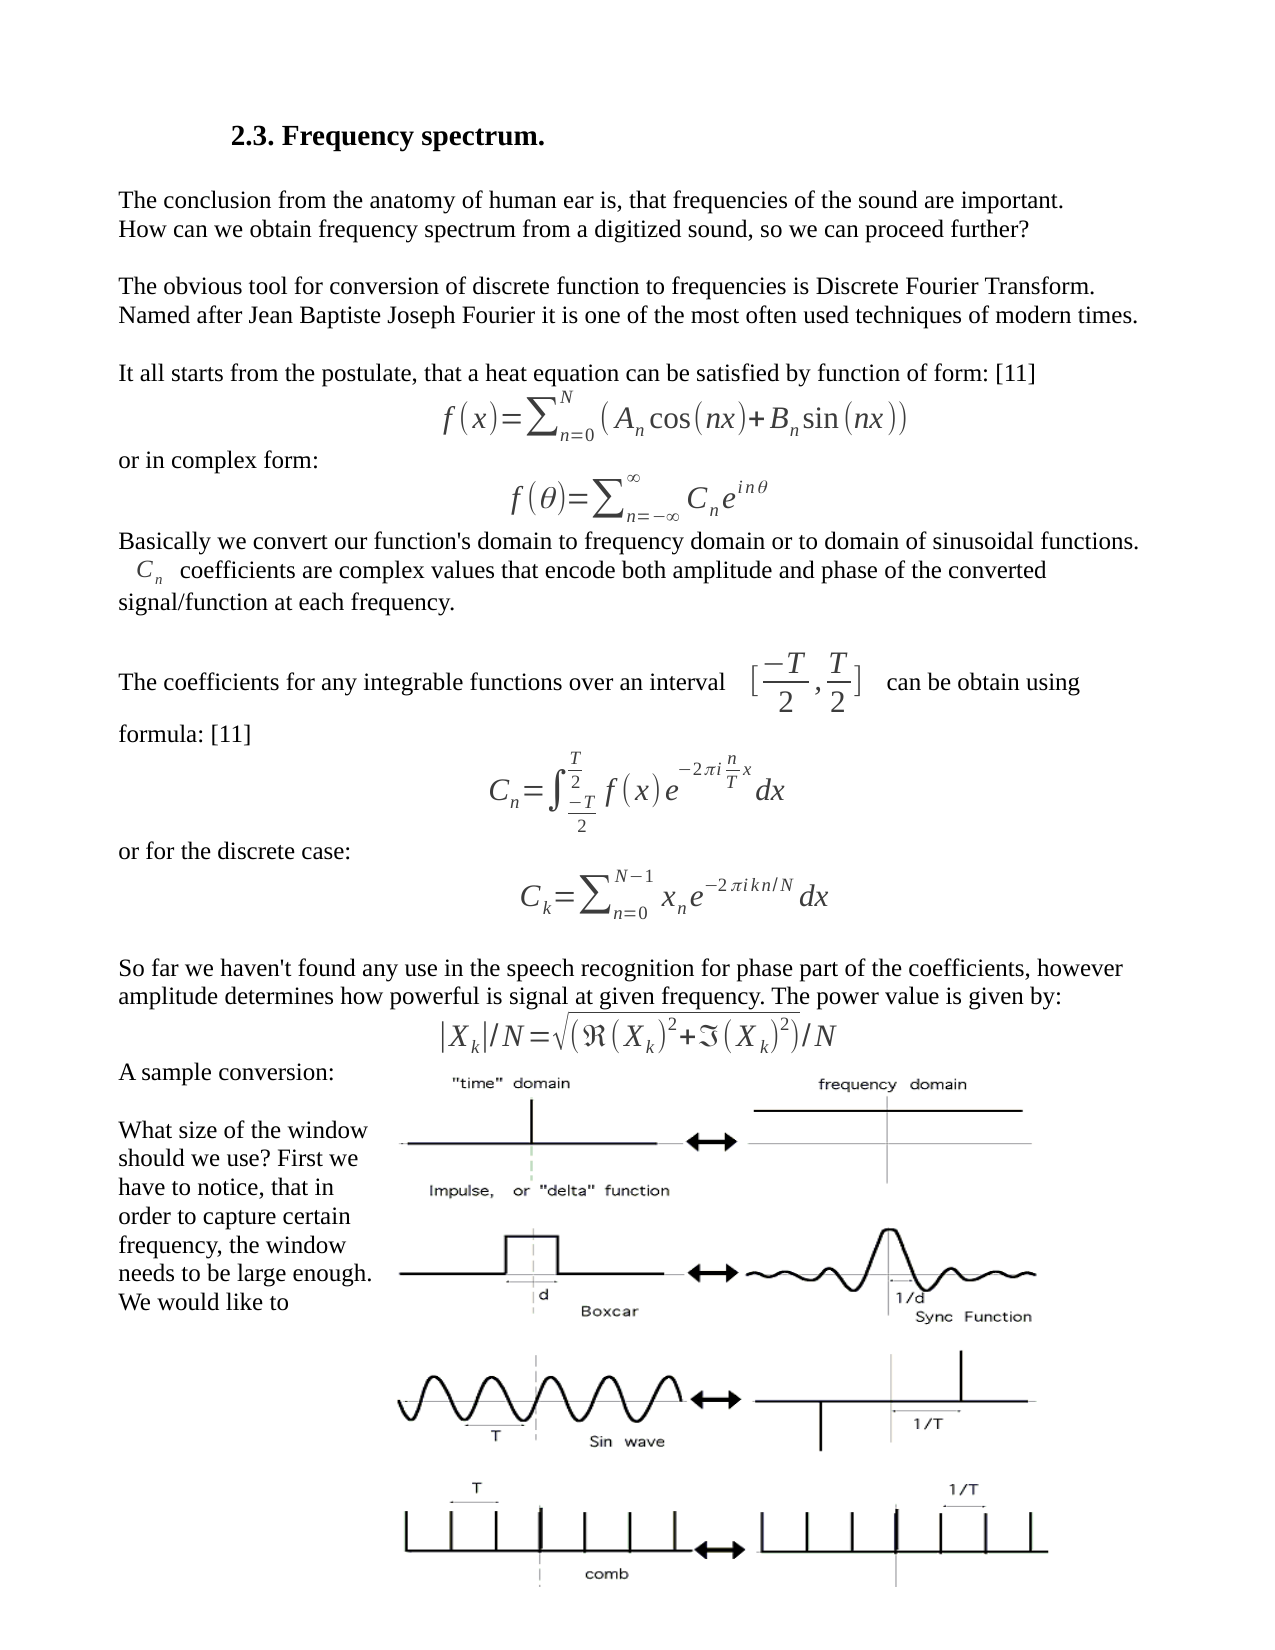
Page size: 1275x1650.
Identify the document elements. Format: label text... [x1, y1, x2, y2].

text How can we obtain frequency spectrum from a digitized sound, so we can proceed further? [118, 214, 1157, 243]
text So far we haven't found any use in the speech recognition for phase part of the coefficients, however amplitude determines how powerful is signal at given frequency. The power value is given by: [118, 953, 1157, 1010]
text What size of the window should we use? First we have to notice, that in order to capture certain frequency, the window needs to be large enough. We would like to [118, 1115, 375, 1316]
text The coefficients for any integrable functions over an interval can be obtain using formula: [11] [118, 645, 1157, 748]
text The conclusion from the anatomy of human ear is, that frequencies of the sound are important. [118, 185, 1157, 214]
text The obvious tool for conversion of discrete function to frequencies is Discrete Fourier Transform. [118, 271, 1157, 300]
picture [375, 1061, 1066, 1587]
text Named after Jean Baptiste Joseph Fourier it is one of the most often used techniques of modern times. [118, 300, 1157, 329]
text or for the discrete case: [118, 836, 1157, 865]
text Basically we convert our function's domain to frequency domain or to domain of sinusoidal functions. coefficients are complex values that encode both amplitude and phase of the converted signal/function at each frequency. [118, 526, 1157, 616]
text or in complex form: [118, 446, 1157, 474]
text [1066, 1115, 1157, 1316]
text It all starts from the postulate, that a heat equation can be satisfied by function of form: [11] [118, 358, 1157, 386]
text A sample conversion: [118, 1057, 1157, 1086]
list 2.3. Frequency spectrum. [193, 118, 1157, 152]
